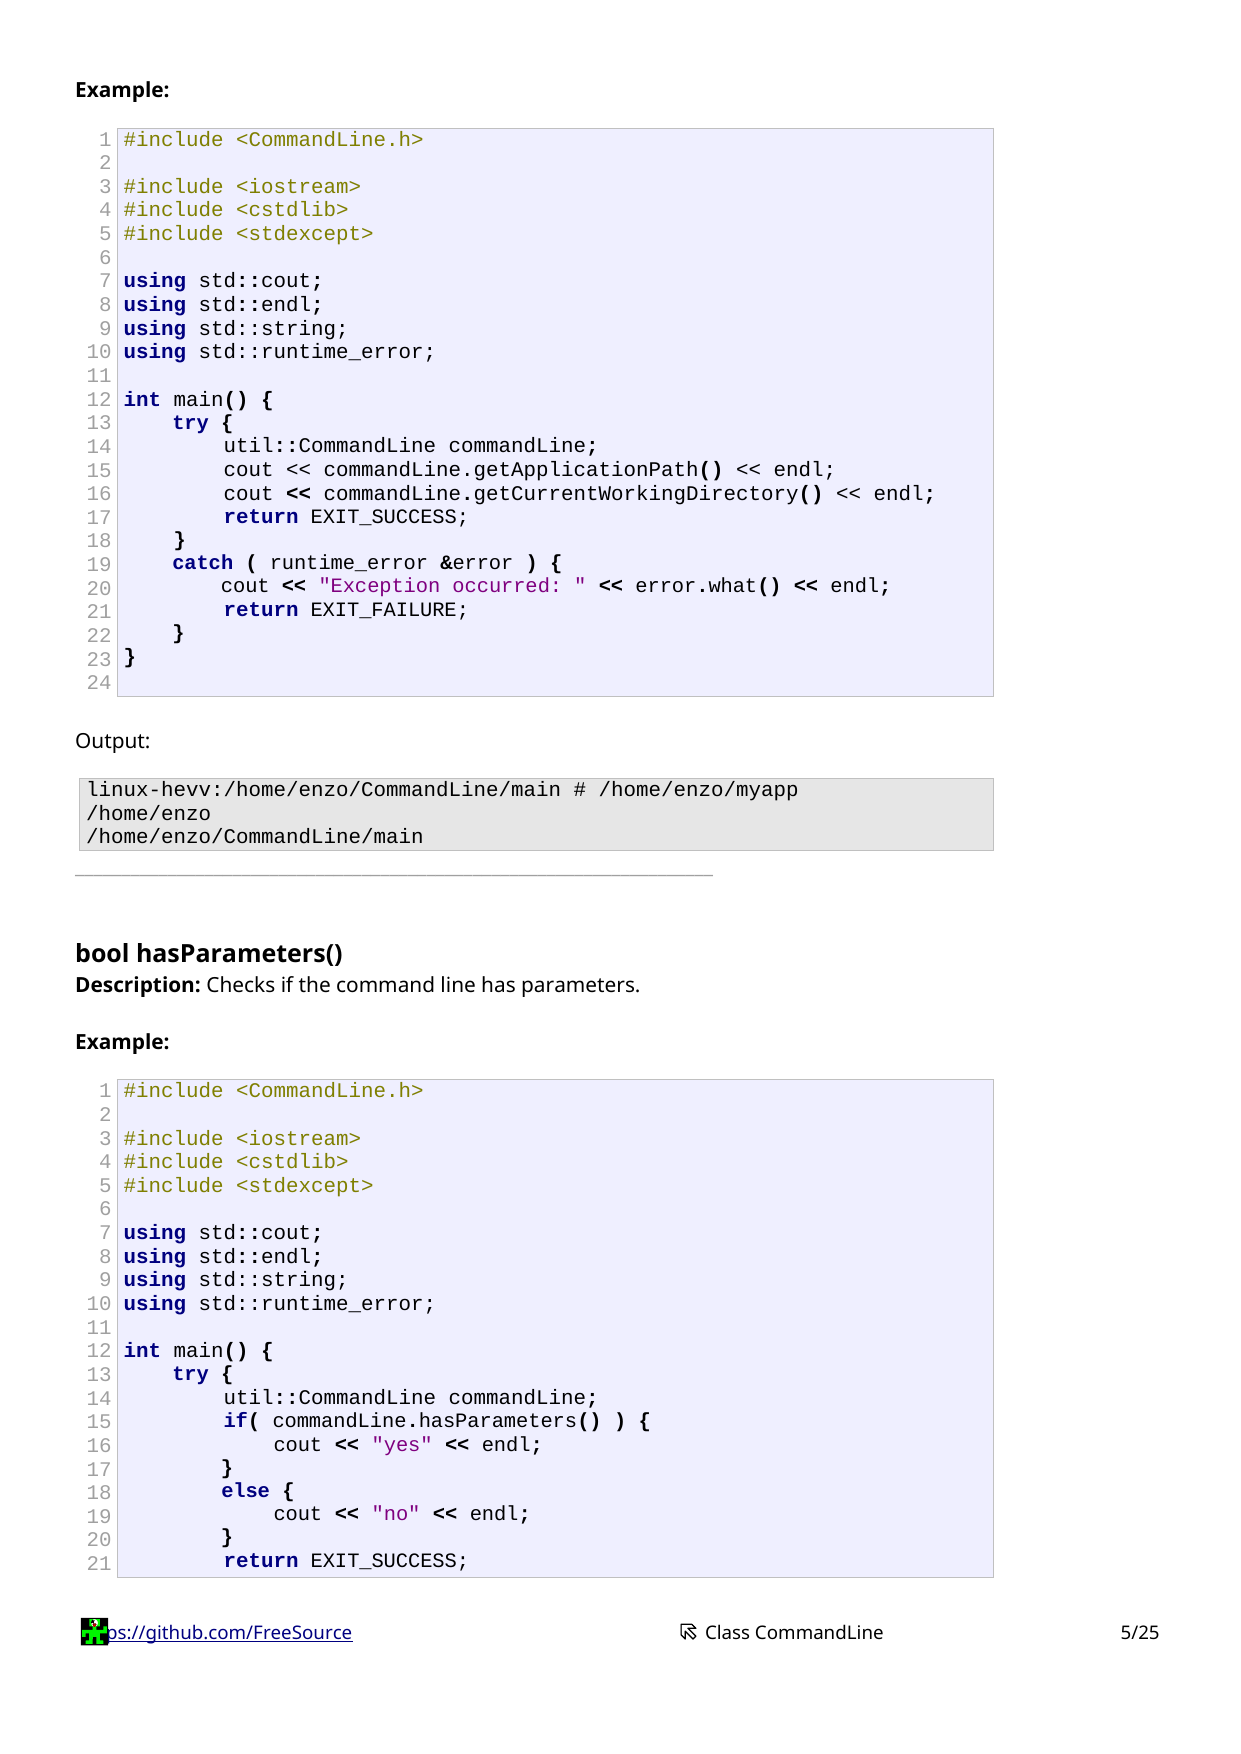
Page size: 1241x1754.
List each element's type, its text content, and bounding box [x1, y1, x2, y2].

text Output: [75, 726, 1165, 754]
text _____________________________________________________________________ [75, 851, 1165, 879]
text Example: [75, 1027, 1165, 1056]
text Description: Checks if the command line has parameters. [75, 970, 1165, 999]
table_header #include <CommandLine.h> #include <iostream> #include <cstdlib> #include <stdexcept> using std::cout; using std::endl; using std::string; using std::runtime_error; int main() { try { util::CommandLine commandLine; if( commandLine.hasParameters() ) { cout << "yes" << endl; } else { cout << "no" << endl; } return EXIT_SUCCESS; [118, 1080, 993, 1577]
table_header 1 2 3 4 5 6 7 8 9 10 11 12 13 14 15 16 17 18 19 20 21 [80, 1079, 117, 1577]
subtitle bool hasParameters() [75, 879, 1165, 970]
table_header #include <CommandLine.h> #include <iostream> #include <cstdlib> #include <stdexcept> using std::cout; using std::endl; using std::string; using std::runtime_error; int main() { try { util::CommandLine commandLine; cout << commandLine.getApplicationPath() << endl; cout << commandLine.getCurrentWorkingDirectory() << endl; return EXIT_SUCCESS; } catch ( runtime_error &error ) { cout << "Exception occurred: " << error.what() << endl; return EXIT_FAILURE; } } [118, 129, 993, 696]
table_header 1 2 3 4 5 6 7 8 9 10 11 12 13 14 15 16 17 18 19 20 21 22 23 24 [80, 128, 117, 696]
table_header linux-hevv:/home/enzo/CommandLine/main # /home/enzo/myapp /home/enzo /home/enzo/CommandLine/main [80, 779, 993, 850]
text Example: [75, 75, 1165, 127]
